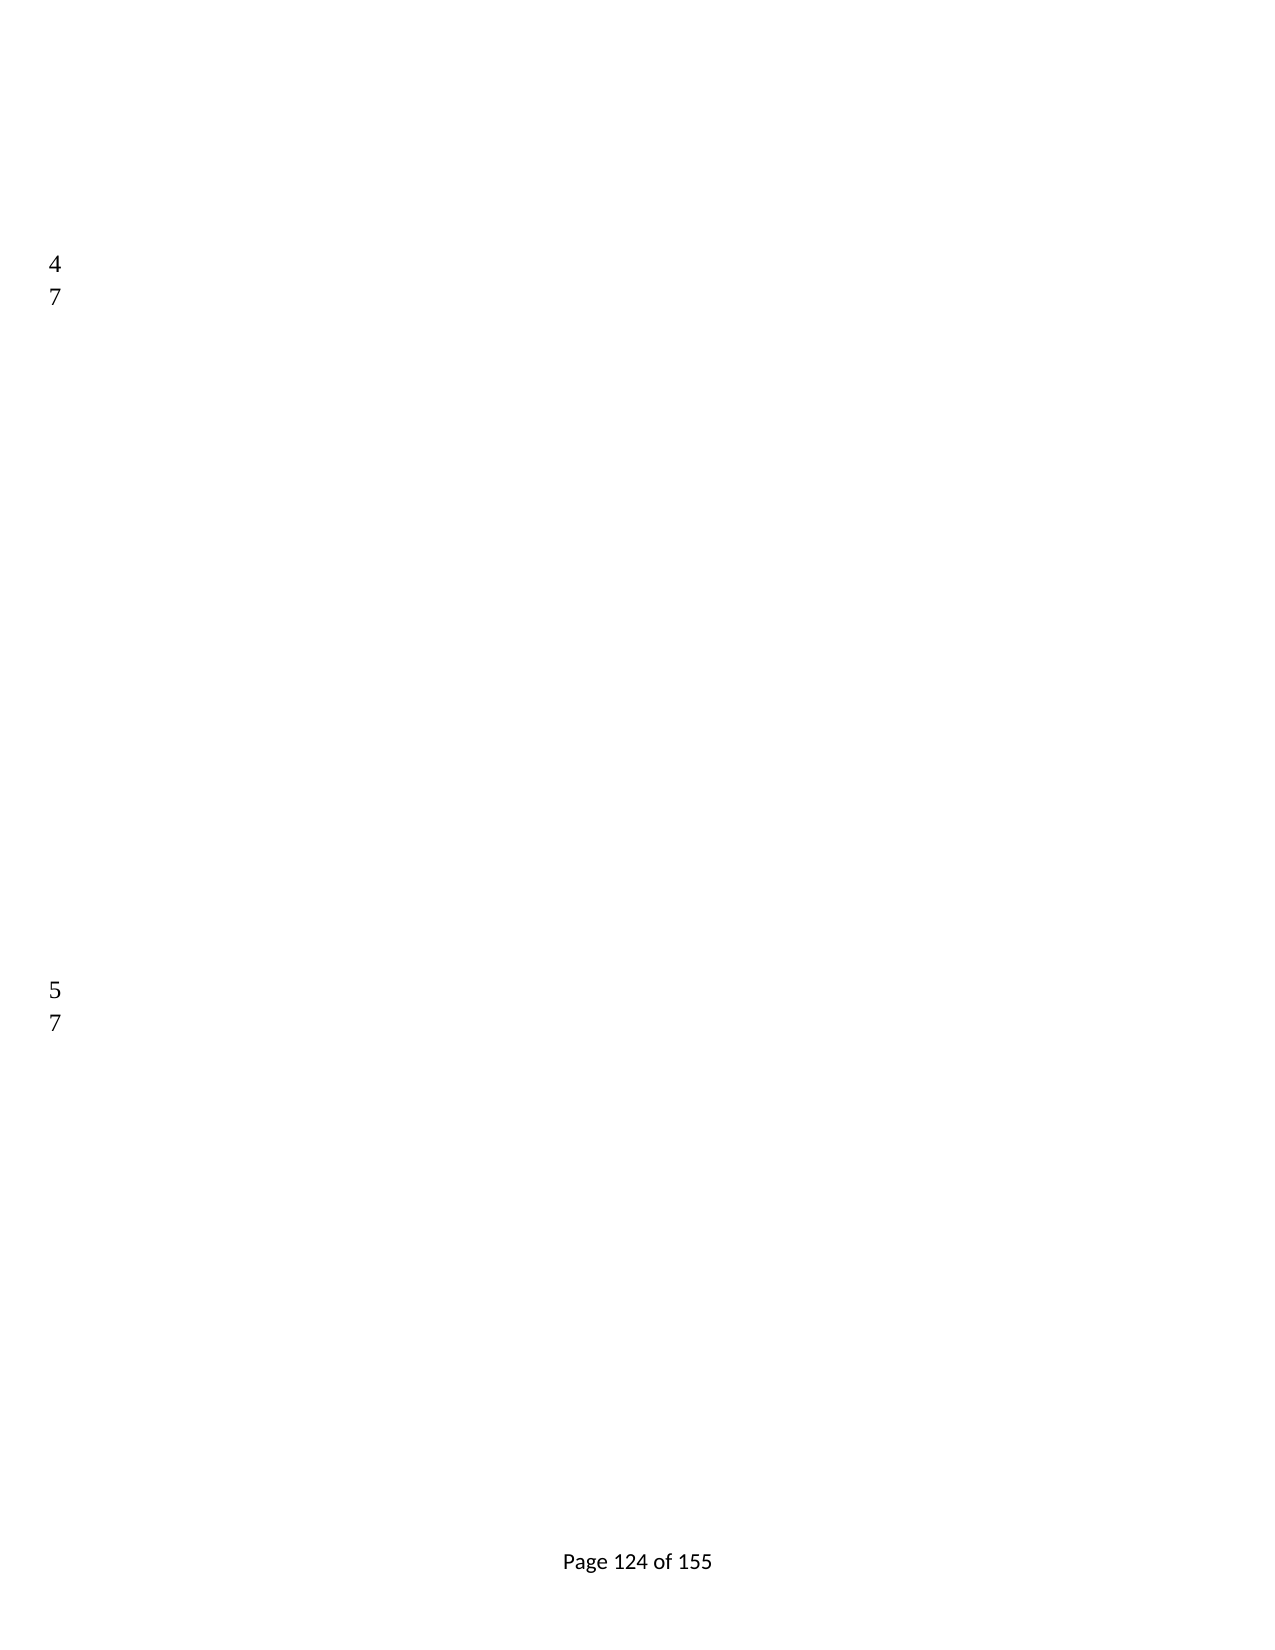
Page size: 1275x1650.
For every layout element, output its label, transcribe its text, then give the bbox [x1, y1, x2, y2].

table_cell [295, 150, 551, 1499]
table_cell [809, 150, 1066, 1499]
table_cell 47 57 [38, 150, 294, 1499]
table_cell [1066, 150, 1275, 1499]
table_cell [551, 150, 808, 1499]
